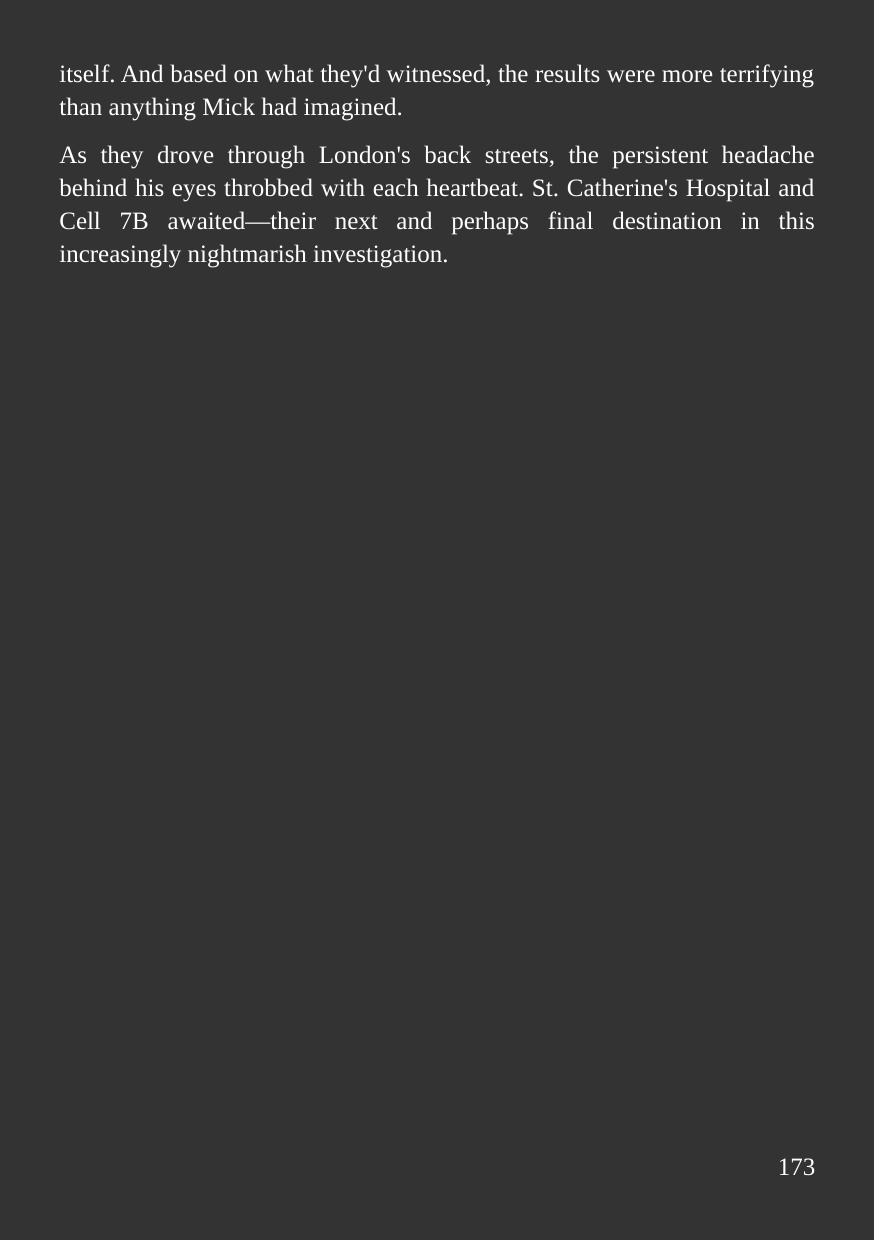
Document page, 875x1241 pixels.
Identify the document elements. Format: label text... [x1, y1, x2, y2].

text As they drove through London's back streets, the persistent headache behind his eyes throbbed with each heartbeat. St. Catherine's Hospital and Cell 7B awaited—their next and perhaps final destination in this increasingly nightmarish investigation. [59, 140, 815, 267]
text itself. And based on what they'd witnessed, the results were more terrifying than anything Mick had imagined. [59, 59, 815, 121]
